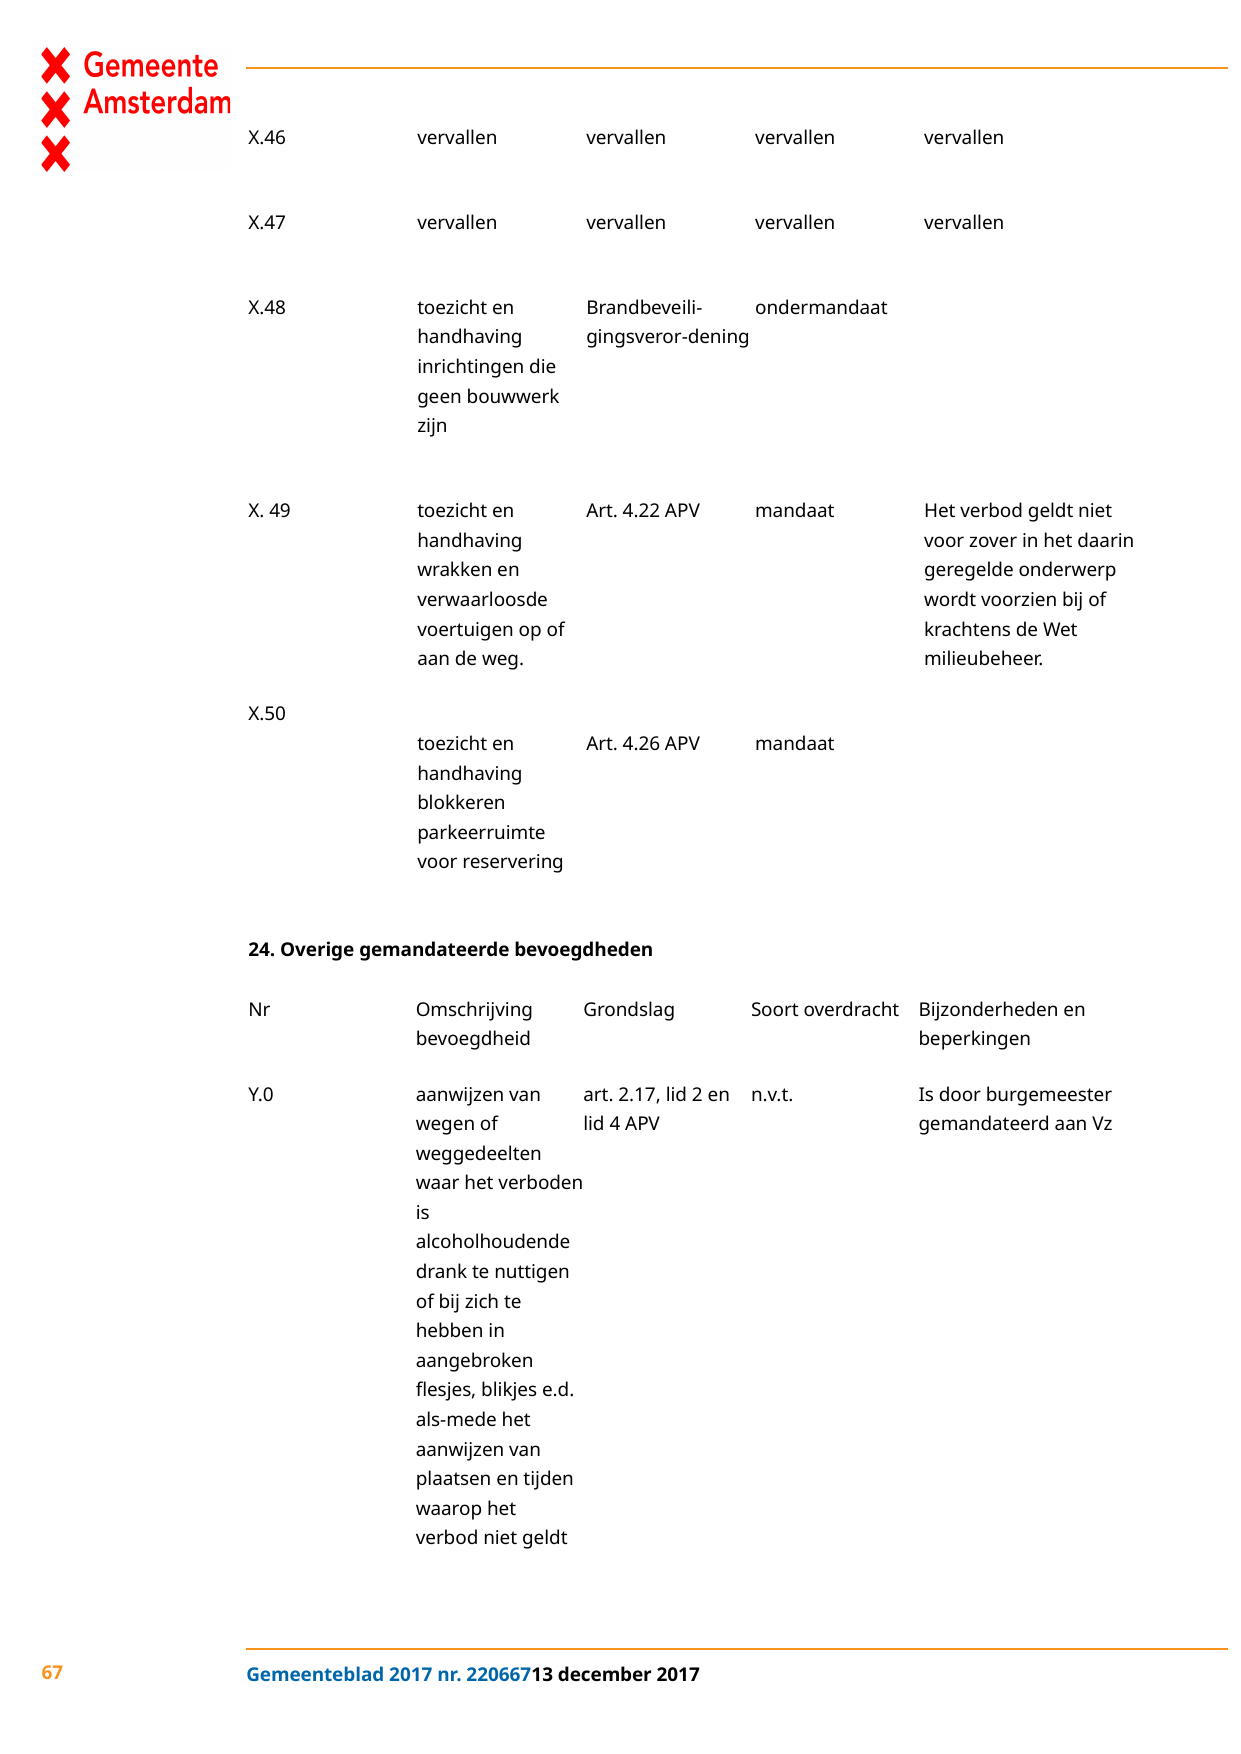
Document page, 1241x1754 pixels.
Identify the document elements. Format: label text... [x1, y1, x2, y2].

table_cell X.46 [248, 95, 417, 180]
table_cell X. 49 [248, 468, 417, 701]
table_cell X.47 [248, 180, 417, 264]
table_cell [248, 1580, 416, 1606]
table_cell art. 2.17, lid 2 en lid 4 APV [583, 1051, 751, 1580]
table_cell Brandbeveili-gingsveror-dening [586, 265, 755, 468]
table_cell [924, 701, 1152, 874]
table_cell ondermandaat [755, 265, 924, 468]
table_cell X.48 [248, 265, 417, 468]
text 24. Overige gemandateerde bevoegdheden [248, 937, 1152, 962]
table_cell mandaat [755, 701, 924, 874]
table_cell Art. 4.22 APV [586, 468, 755, 701]
table_cell [583, 1580, 751, 1606]
table_header Nr [248, 996, 416, 1051]
table_cell toezicht en handhaving blokkeren parkeerruimte voor reservering [417, 701, 586, 874]
table_cell Is door burgemeester gemandateerd aan Vz [918, 1051, 1152, 1580]
table_cell aanwijzen van wegen of weggedeelten waar het verboden is alcoholhoudende drank te nuttigen of bij zich te hebben in aangebroken flesjes, blikjes e.d. als-mede het aanwijzen van plaatsen en tijden waarop het verbod niet geldt [416, 1051, 583, 1580]
table_cell vervallen [586, 180, 755, 264]
table_cell n.v.t. [751, 1051, 918, 1580]
table_cell vervallen [417, 180, 586, 264]
table_cell [416, 1580, 583, 1606]
table_cell vervallen [755, 180, 924, 264]
table_header Grondslag [583, 996, 751, 1051]
table_cell vervallen [755, 95, 924, 180]
table_cell [751, 1580, 918, 1606]
table_cell Y.0 [248, 1051, 416, 1580]
table_cell toezicht en handhaving inrichtingen die geen bouwwerk zijn [417, 265, 586, 468]
table_cell [918, 1580, 1152, 1606]
table_cell Het verbod geldt niet voor zover in het daarin geregelde onderwerp wordt voorzien bij of krachtens de Wet milieubeheer. [924, 468, 1152, 701]
table_cell vervallen [586, 95, 755, 180]
table_cell X.50 [248, 701, 417, 874]
table_cell vervallen [924, 95, 1152, 180]
table_cell mandaat [755, 468, 924, 701]
table_cell [924, 265, 1152, 468]
table_header Soort overdracht [751, 996, 918, 1051]
table_header Bijzonderheden en beperkingen [918, 996, 1152, 1051]
table_cell Art. 4.26 APV [586, 701, 755, 874]
table_cell vervallen [924, 180, 1152, 264]
table_cell toezicht en handhaving wrakken en verwaarloosde voertuigen op of aan de weg. [417, 468, 586, 701]
picture [41, 47, 231, 172]
table_cell vervallen [417, 95, 586, 180]
table_header Omschrijving bevoegdheid [416, 996, 583, 1051]
